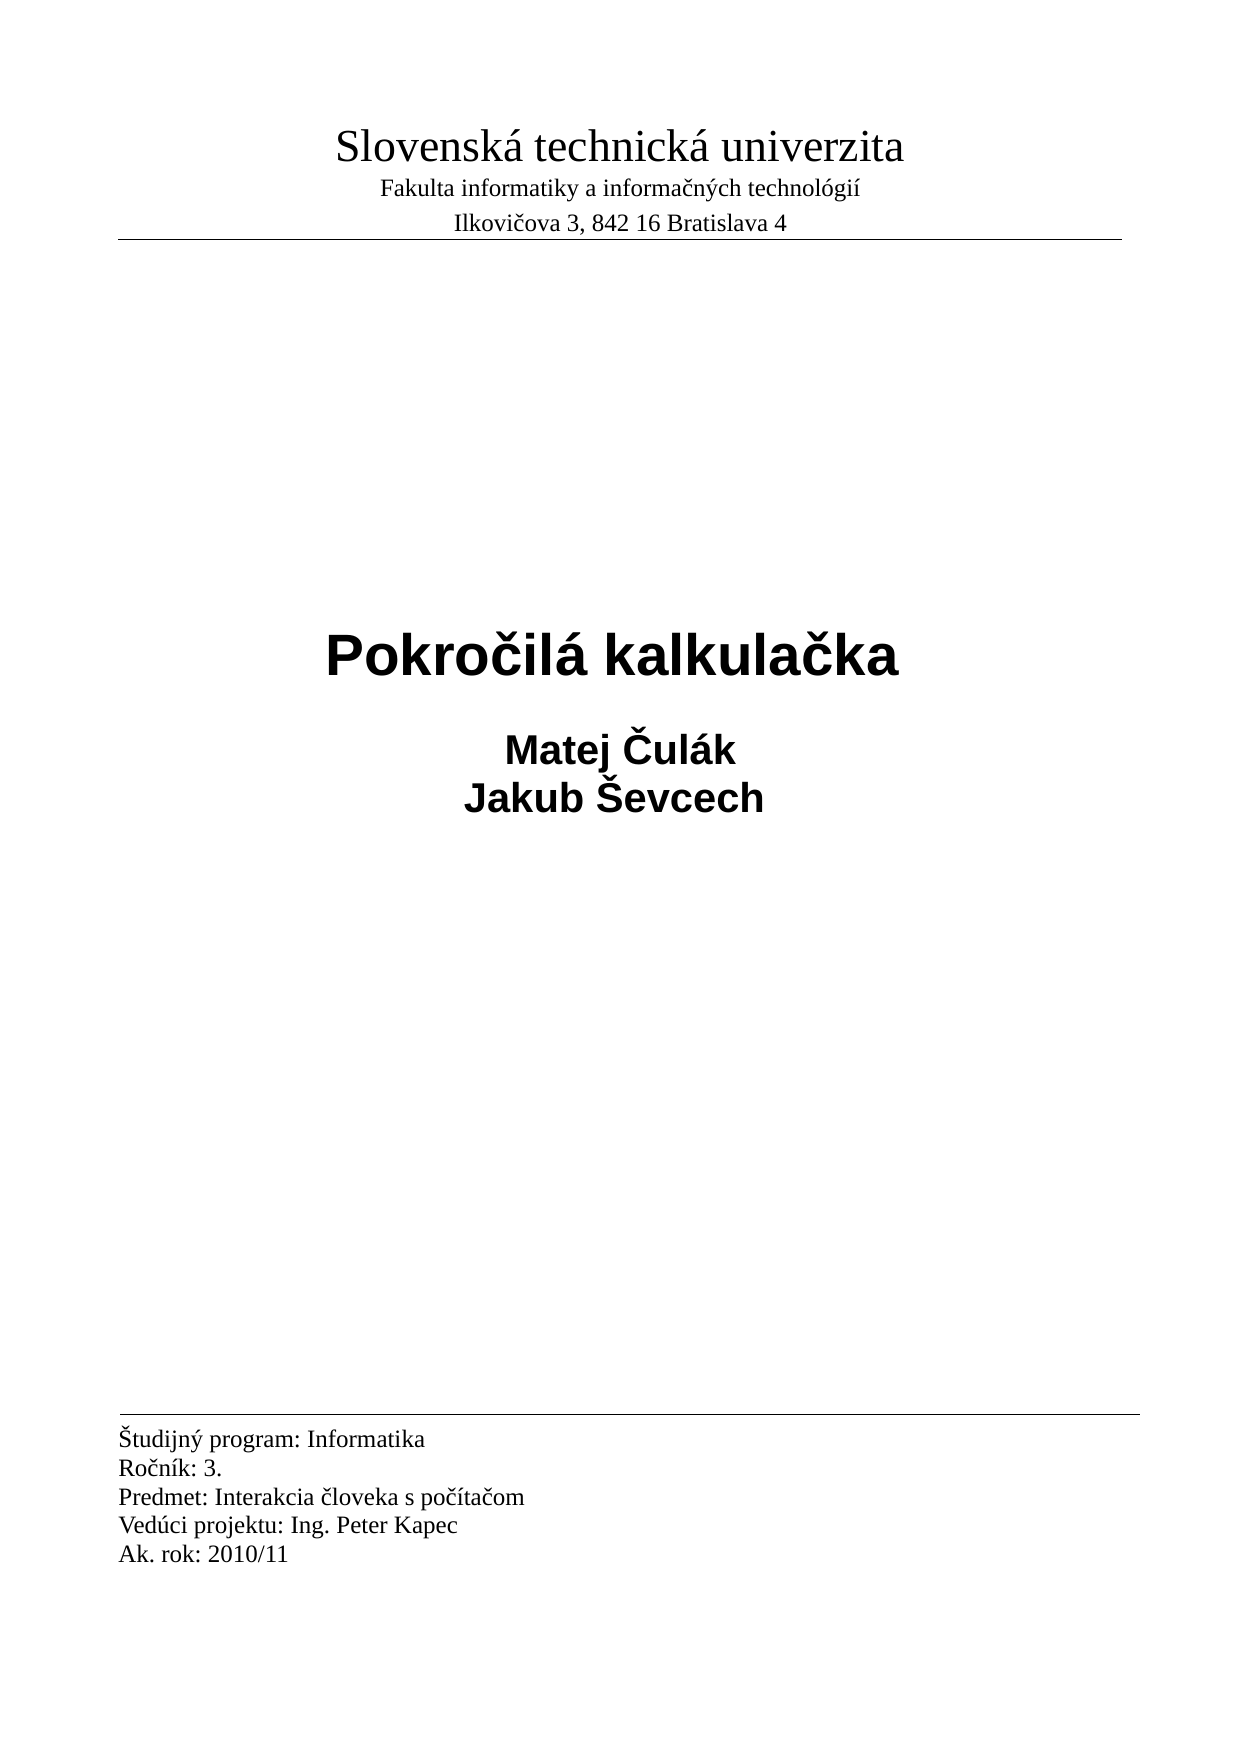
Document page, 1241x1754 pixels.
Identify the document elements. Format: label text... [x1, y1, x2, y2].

text Ročník: 3. [118, 1453, 1122, 1482]
text Predmet: Interakcia človeka s počítačom [118, 1482, 1122, 1511]
text Študijný program: Informatika [118, 1424, 1122, 1453]
text Vedúci projektu: Ing. Peter Kapec [118, 1511, 1122, 1539]
text Slovenská technická univerzita [118, 118, 1122, 171]
text Jakub Ševcech [118, 773, 1122, 821]
text Matej Čulák [118, 726, 1122, 773]
text Fakulta informatiky a informačných technológií [118, 173, 1122, 202]
text Ilkovičova 3, 842 16 Bratislava 4 [118, 208, 1122, 239]
text Pokročilá kalkulačka [118, 621, 1122, 688]
text Ak. rok: 2010/11 [118, 1539, 1122, 1568]
